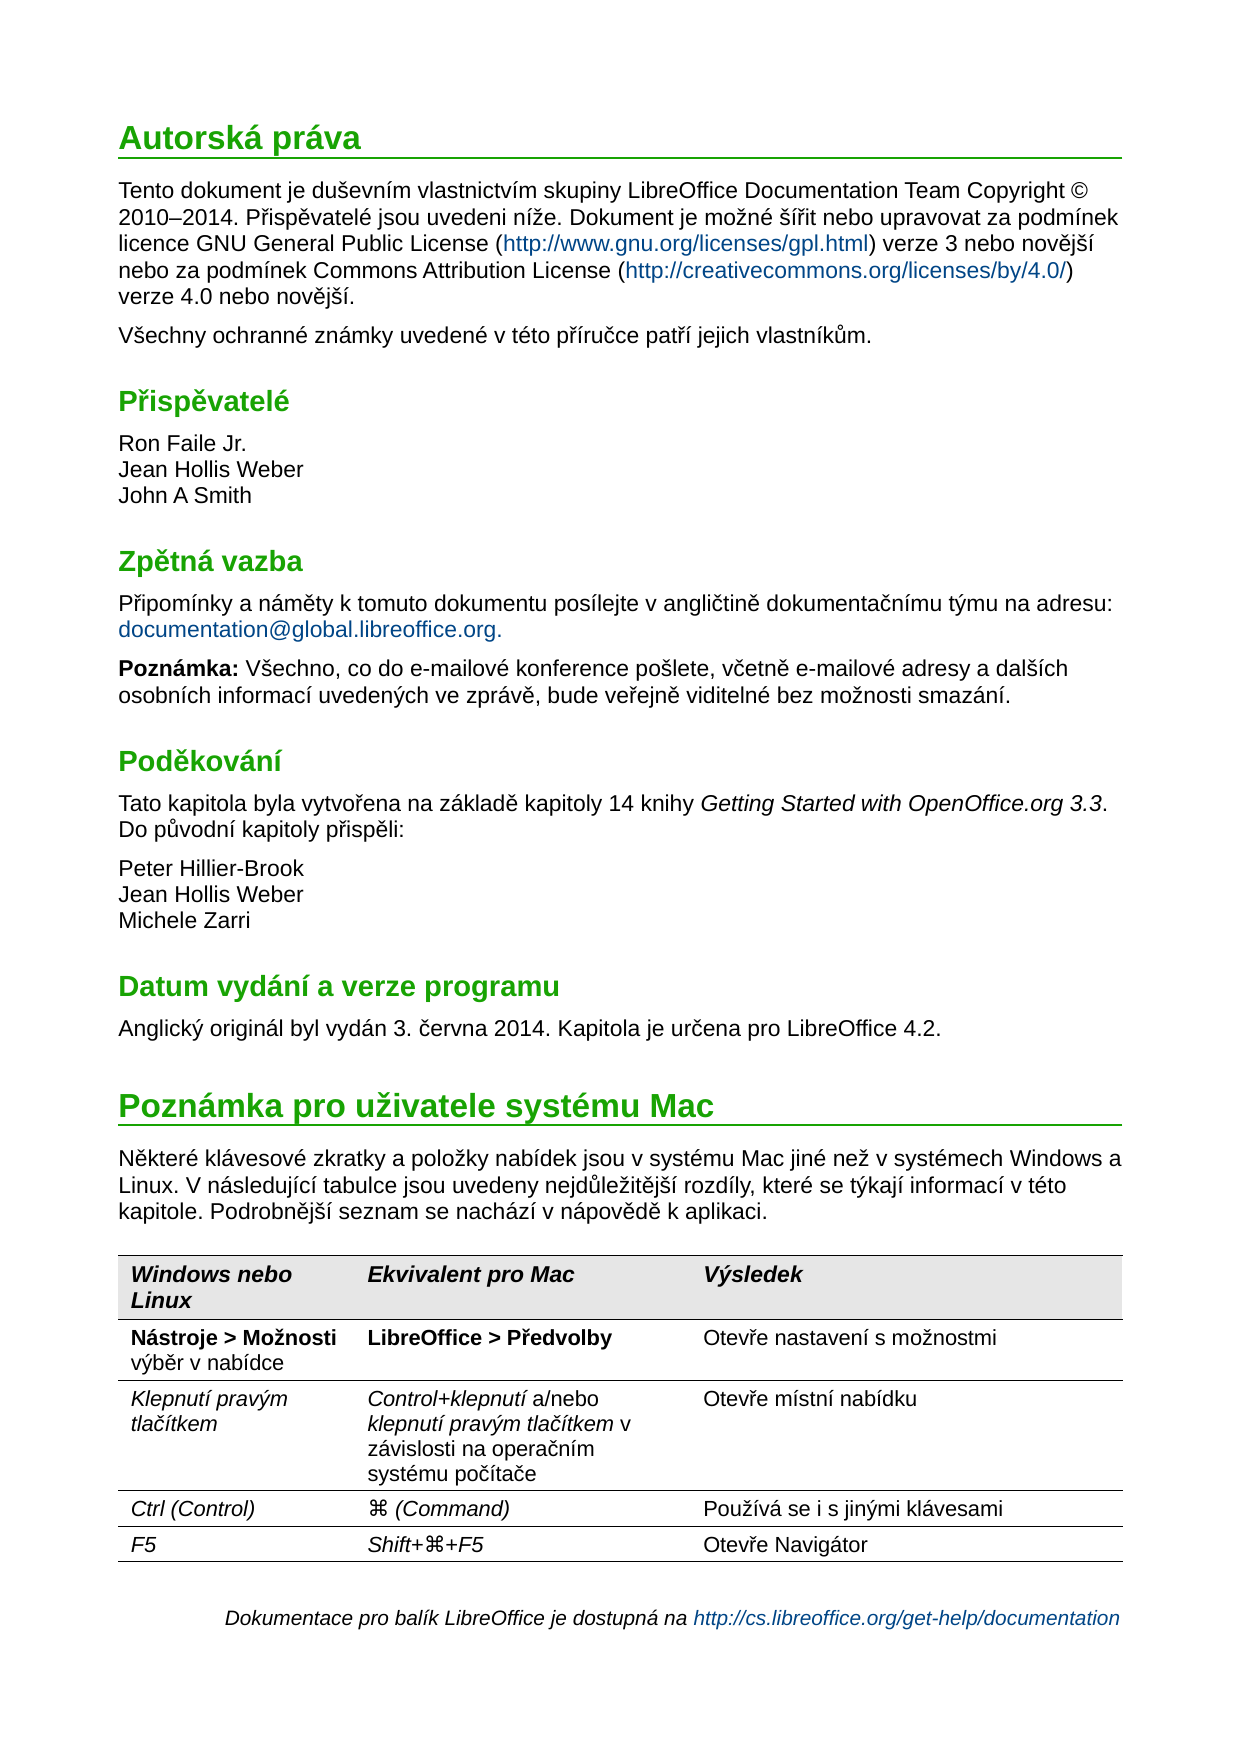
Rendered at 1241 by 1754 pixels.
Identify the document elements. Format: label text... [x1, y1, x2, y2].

subtitle Autorská práva [118, 118, 1122, 157]
subtitle Poznámka pro uživatele systému Mac [118, 1086, 1122, 1124]
subtitle Poděkování [118, 743, 1122, 777]
table_header Windows nebo Linux [118, 1256, 355, 1319]
table_header Ekvivalent pro Mac [355, 1256, 691, 1319]
text Připomínky a náměty k tomuto dokumentu posílejte v angličtině dokumentačnímu týmu na adresu: documentation@global.libreoffice.org. [118, 590, 1122, 643]
subtitle Datum vydání a verze programu [118, 969, 1122, 1003]
table_cell Klepnutí pravým tlačítkem [118, 1381, 355, 1490]
text Poznámka: Všechno, co do e-mailové konference pošlete, včetně e-mailové adresy a dalších osobních informací uvedených ve zprávě, bude veřejně viditelné bez možnosti smazání. [118, 655, 1122, 708]
table_cell Otevře nastavení s možnostmi [691, 1320, 1122, 1380]
table_cell Nástroje > Možnosti výběr v nabídce [118, 1320, 355, 1380]
table_cell Control+klepnutí a/nebo klepnutí pravým tlačítkem v závislosti na operačním systému počítače [355, 1381, 691, 1490]
table_header Výsledek [691, 1256, 1122, 1319]
table_cell Ctrl (Control) [118, 1491, 355, 1526]
text Některé klávesové zkratky a položky nabídek jsou v systému Mac jiné než v systémech Windows a Linux. V následující tabulce jsou uvedeny nejdůležitější rozdíly, které se týkají informací v této kapitole. Podrobnější seznam se nachází v nápovědě k aplikaci. [118, 1145, 1122, 1224]
text Všechny ochranné známky uvedené v této příručce patří jejich vlastníkům. [118, 322, 1122, 348]
text Tento dokument je duševním vlastnictvím skupiny LibreOffice Documentation Team Copyright © 2010–2014. Přispěvatelé jsou uvedeni níže. Dokument je možné šířit nebo upravovat za podmínek licence GNU General Public License (http://www.gnu.org/licenses/gpl.html) verze 3 nebo novější nebo za podmínek Commons Attribution License (http://creativecommons.org/licenses/by/4.0/) verze 4.0 nebo novější. [118, 177, 1122, 309]
subtitle Přispěvatelé [118, 384, 1122, 417]
text Ron Faile Jr. Jean Hollis Weber John A Smith [118, 429, 1122, 509]
subtitle Zpětná vazba [118, 544, 1122, 578]
table_cell Shift+⌘+F5 [355, 1527, 691, 1561]
text Tato kapitola byla vytvořena na základě kapitoly 14 knihy Getting Started with OpenOffice.org 3.3. Do původní kapitoly přispěli: [118, 789, 1122, 842]
text Anglický originál byl vydán 3. června 2014. Kapitola je určena pro LibreOffice 4.2. [118, 1015, 1122, 1042]
table_cell F5 [118, 1527, 355, 1561]
table_cell LibreOffice > Předvolby [355, 1320, 691, 1380]
table_cell Používá se i s jinými klávesami [691, 1491, 1122, 1526]
table_cell Otevře Navigátor [691, 1527, 1122, 1561]
text Peter Hillier-Brook Jean Hollis Weber Michele Zarri [118, 855, 1122, 934]
table_cell Otevře místní nabídku [691, 1381, 1122, 1490]
table_cell ⌘ (Command) [355, 1491, 691, 1526]
